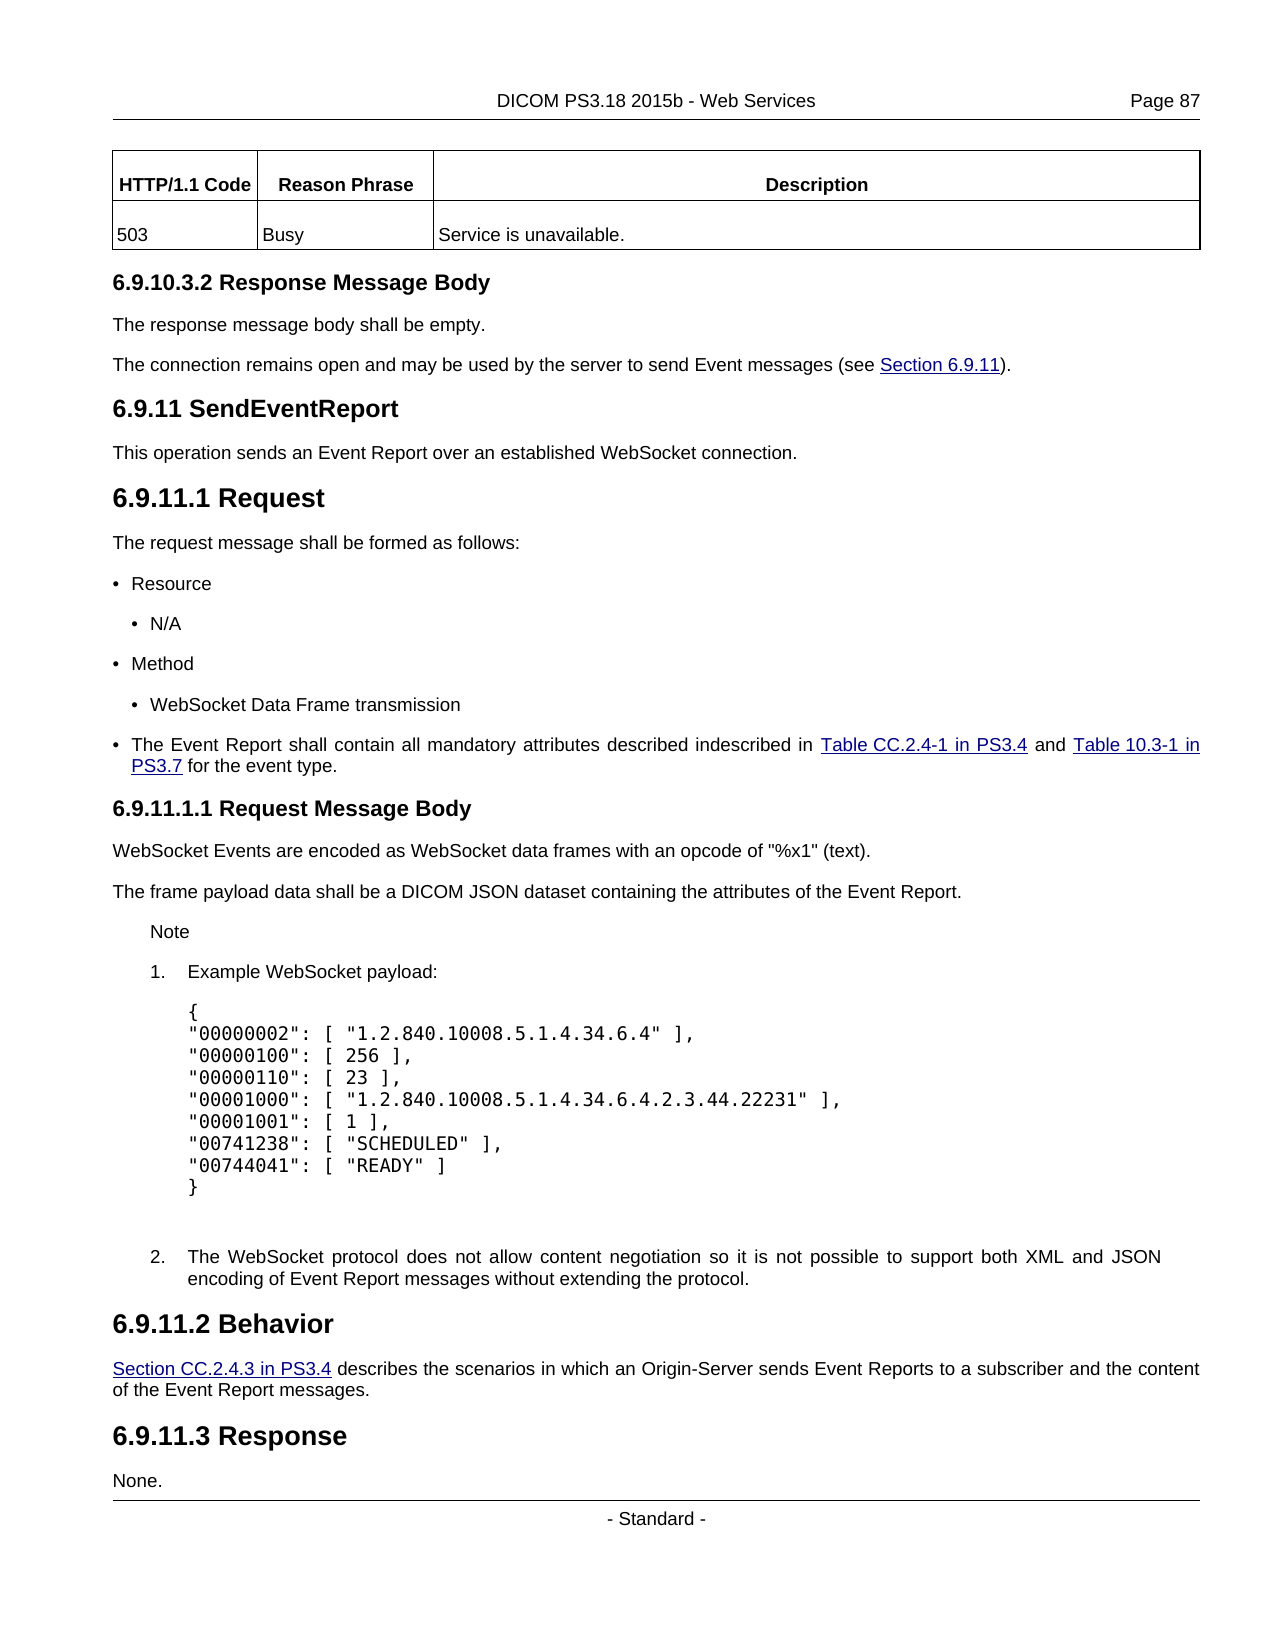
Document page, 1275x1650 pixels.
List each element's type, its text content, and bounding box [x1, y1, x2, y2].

list The Event Report shall contain all mandatory attributes described indescribed in Table CC.2.4-1 in PS3.4 and Table 10.3-1 in PS3.7 for the event type. [112, 734, 1200, 777]
table_header HTTP/1.1 Code [113, 151, 257, 200]
table_cell Service is unavailable. [434, 201, 1199, 249]
table_cell Busy [258, 201, 433, 249]
list Resource [112, 572, 1200, 594]
list N/A [131, 613, 1200, 634]
table_cell 503 [113, 201, 257, 249]
list Method [112, 653, 1200, 675]
text The frame payload data shall be a DICOM JSON dataset containing the attributes of the Event Report. [112, 881, 1200, 902]
text The request message shall be formed as follows: [112, 532, 1200, 554]
text The connection remains open and may be used by the server to send Event messages (see Section 6.9.11). [112, 354, 1200, 376]
text This operation sends an Event Report over an established WebSocket connection. [112, 442, 1200, 463]
list The WebSocket protocol does not allow content negotiation so it is not possible to support both XML and JSON encoding of Event Report messages without extending the protocol. [150, 1246, 1162, 1289]
table_header Description [434, 151, 1199, 200]
text 6.9.11.2 Behavior [112, 1308, 1200, 1339]
text 6.9.11.1.1 Request Message Body [112, 796, 1200, 821]
list { "00000002": [ "1.2.840.10008.5.1.4.34.​6.​4" ], "00000100": [ 256 ], "00000110": [ 23 ], "00001000": [ "1.2.840.10008.5.1.4.34.​6.​4.2.3.44.22231" ], "00001001": [ 1 ], "00741238": [ "SCHEDULED" ], "00744041": [ "READY" ] } [150, 1001, 1162, 1227]
text The response message body shall be empty. [112, 314, 1200, 335]
list WebSocket Data Frame transmission [131, 693, 1200, 715]
text Note [150, 921, 1162, 942]
text 6.9.11 SendEventReport [112, 394, 1200, 423]
table_header Reason Phrase [258, 151, 433, 200]
text 6.9.11.1 Request [112, 482, 1200, 513]
text 6.9.11.3 Response [112, 1419, 1200, 1451]
text Section CC.2.4.3 in PS3.4 describes the scenarios in which an Origin-Server sends Event Reports to a subscriber and the content of the Event Report messages. [112, 1358, 1200, 1401]
list Example WebSocket payload: [150, 961, 1162, 983]
text WebSocket Events are encoded as WebSocket data frames with an opcode of "%x1" (text). [112, 840, 1200, 862]
text 6.9.10.3.2 Response Message Body [112, 269, 1200, 295]
text None. [112, 1469, 1200, 1491]
